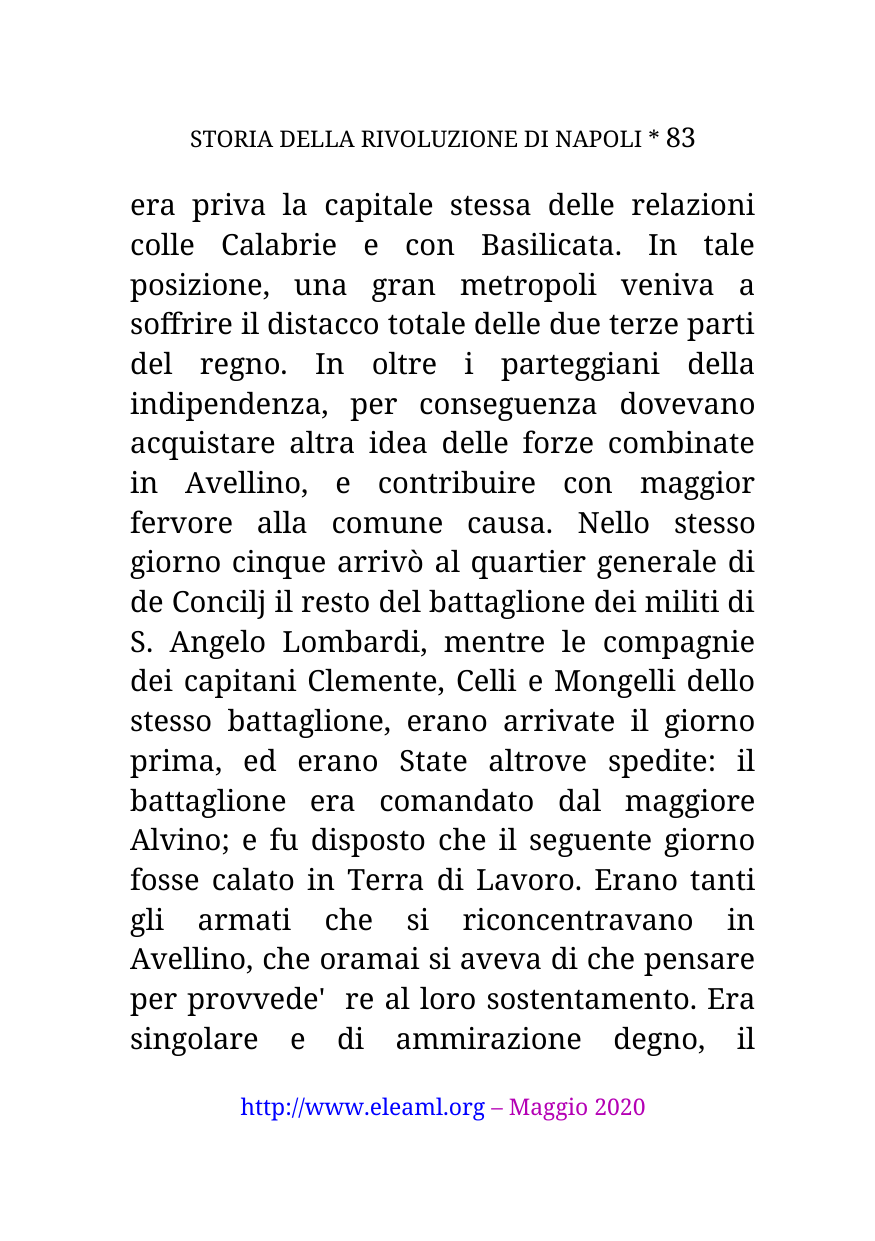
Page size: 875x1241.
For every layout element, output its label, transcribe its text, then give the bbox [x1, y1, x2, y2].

text era priva la capitale stessa delle relazioni colle Calabrie e con Basilicata. In tale posizione, una gran metropoli veniva a soffrire il distacco totale delle due terze parti del regno. In oltre i parteggiani della indipendenza, per conseguenza dovevano acquistare altra idea delle forze combinate in Avellino, e contribuire con maggior fervore alla comune causa. Nello stesso giorno cinque arrivò al quartier generale di de Concilj il resto del battaglione dei militi di S. Angelo Lombardi, mentre le compagnie dei capitani Clemente, Celli e Mongelli dello stesso battaglione, erano arrivate il giorno prima, ed erano State altrove spedite: il battaglione era comandato dal maggiore Alvino; e fu disposto che il seguente giorno fosse calato in Terra di Lavoro. Erano tanti gli armati che si riconcentravano in Avellino, che oramai si aveva di che pensare per provvede' re al loro sostentamento. Era singolare e di ammirazione degno, il [130, 184, 756, 1058]
